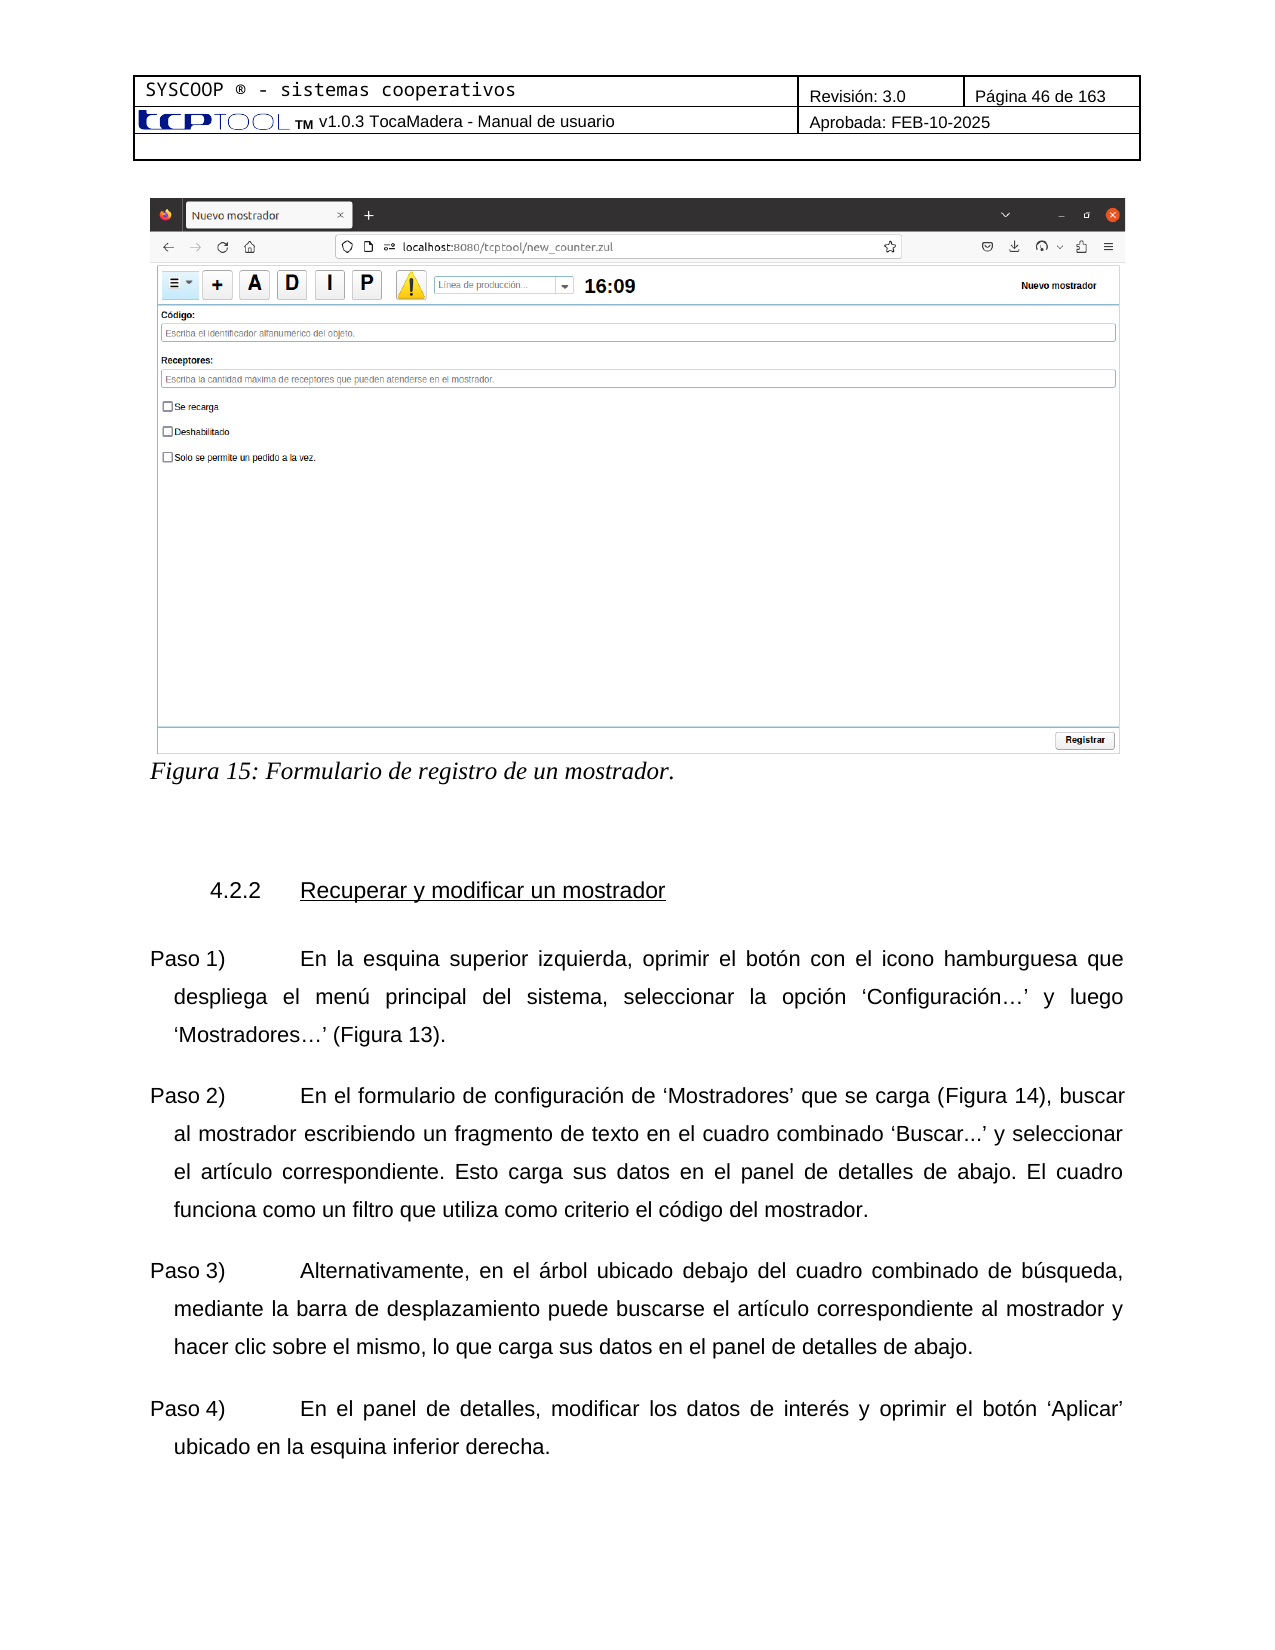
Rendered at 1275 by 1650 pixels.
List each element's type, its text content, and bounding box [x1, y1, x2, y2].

list En la esquina superior izquierda, oprimir el botón con el icono hamburguesa que despliega el menú principal del sistema, seleccionar la opción ‘Configuración…’ y luego ‘Mostradores…’ (Figura 13). [150, 946, 1125, 1047]
picture [138, 110, 290, 130]
picture [150, 198, 1125, 757]
list Alternativamente, en el árbol ubicado debajo del cuadro combinado de búsqueda, mediante la barra de desplazamiento puede buscarse el artículo correspondiente al mostrador y hacer clic sobre el mismo, lo que carga sus datos en el panel de detalles de abajo. [150, 1258, 1125, 1359]
subtitle Recuperar y modificar un mostrador [210, 877, 1125, 904]
text Figura 15: Formulario de registro de un mostrador. [150, 757, 1125, 785]
list En el formulario de configuración de ‘Mostradores’ que se carga (Figura 14), buscar al mostrador escribiendo un fragmento de texto en el cuadro combinado ‘Buscar...’ y seleccionar el artículo correspondiente. Esto carga sus datos en el panel de detalles de abajo. El cuadro funciona como un filtro que utiliza como criterio el código del mostrador. [150, 1083, 1125, 1222]
list En el panel de detalles, modificar los datos de interés y oprimir el botón ‘Aplicar’ ubicado en la esquina inferior derecha. [150, 1396, 1125, 1459]
